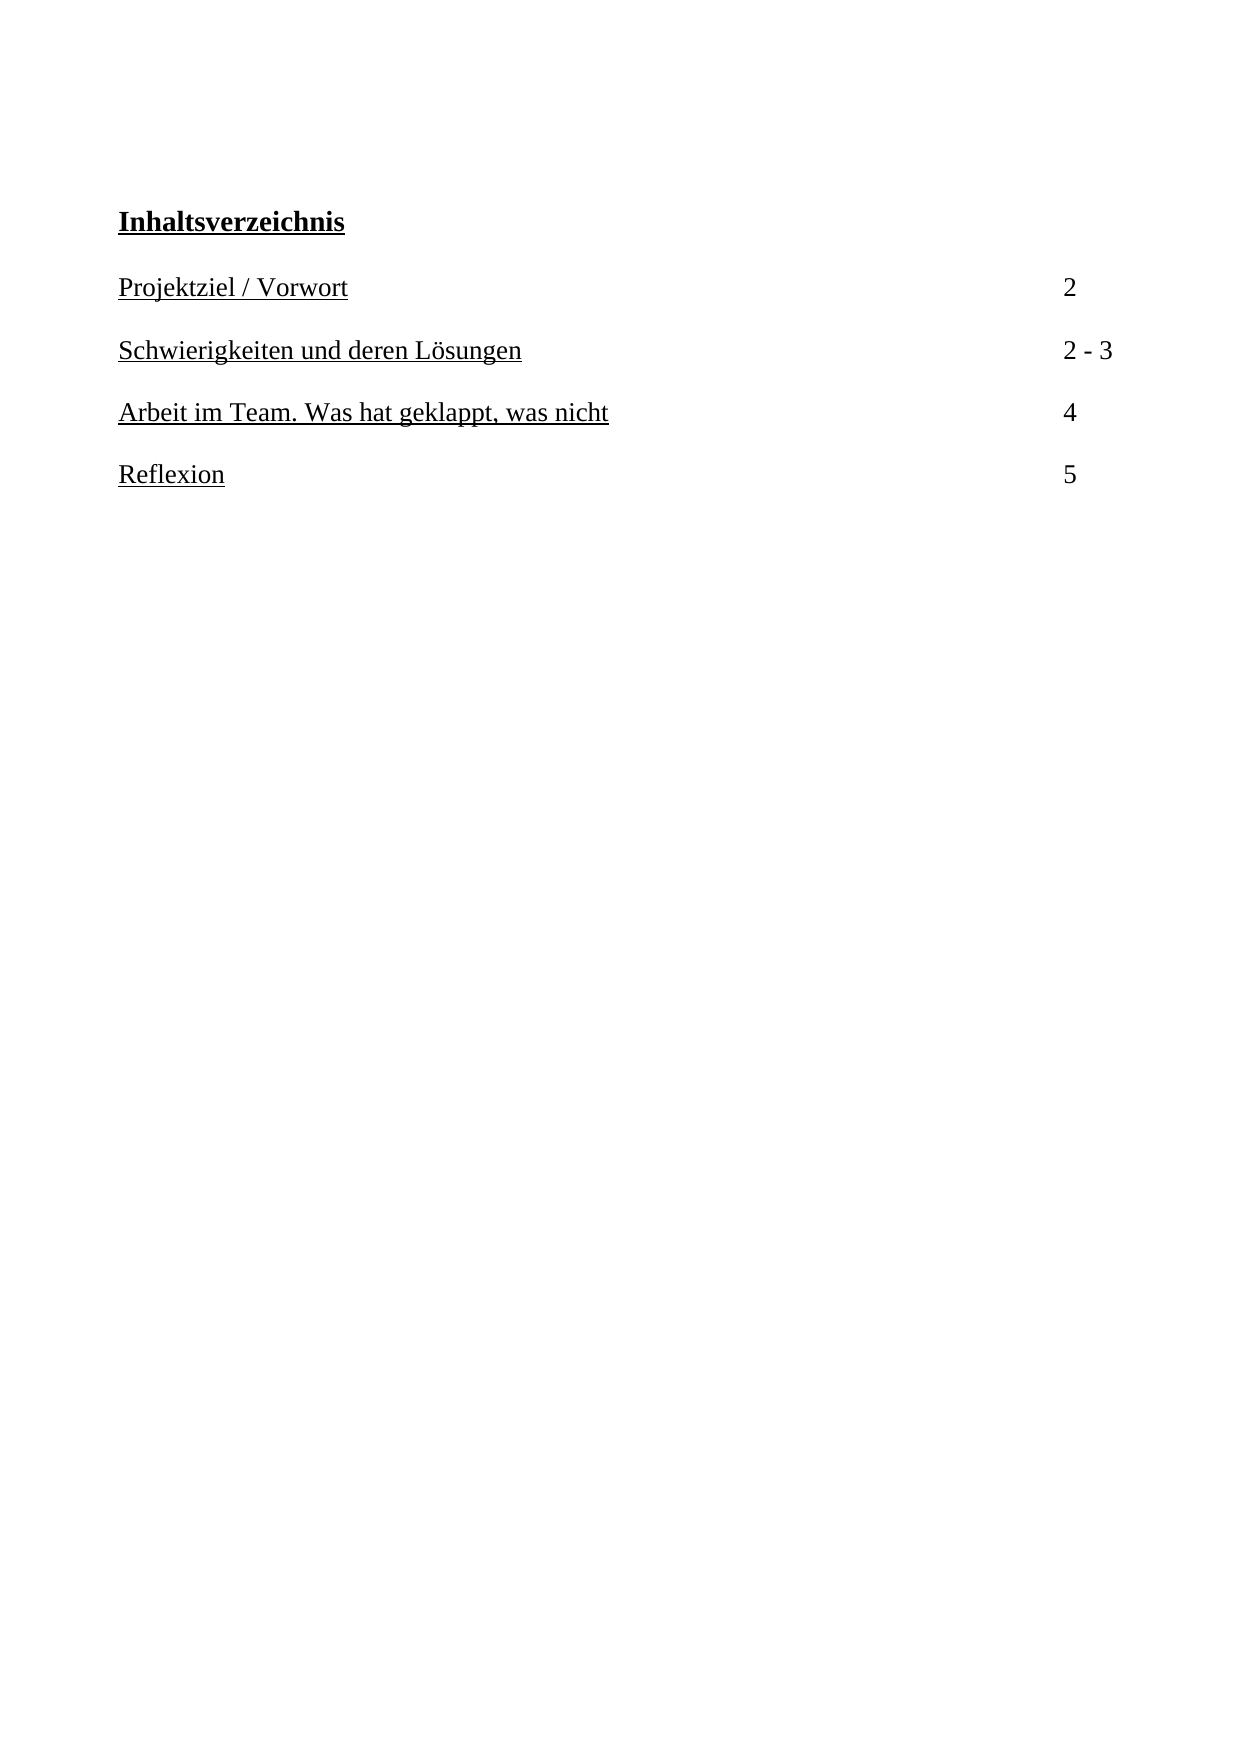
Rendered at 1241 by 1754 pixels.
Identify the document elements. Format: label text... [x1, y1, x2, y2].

text Inhaltsverzeichnis [118, 204, 1122, 238]
text Reflexion 5 [118, 458, 1122, 489]
text Schwierigkeiten und deren Lösungen 2 - 3 [118, 334, 1122, 365]
text Arbeit im Team. Was hat geklappt, was nicht 4 [118, 396, 1122, 427]
text Projektziel / Vorwort 2 [118, 271, 1122, 303]
